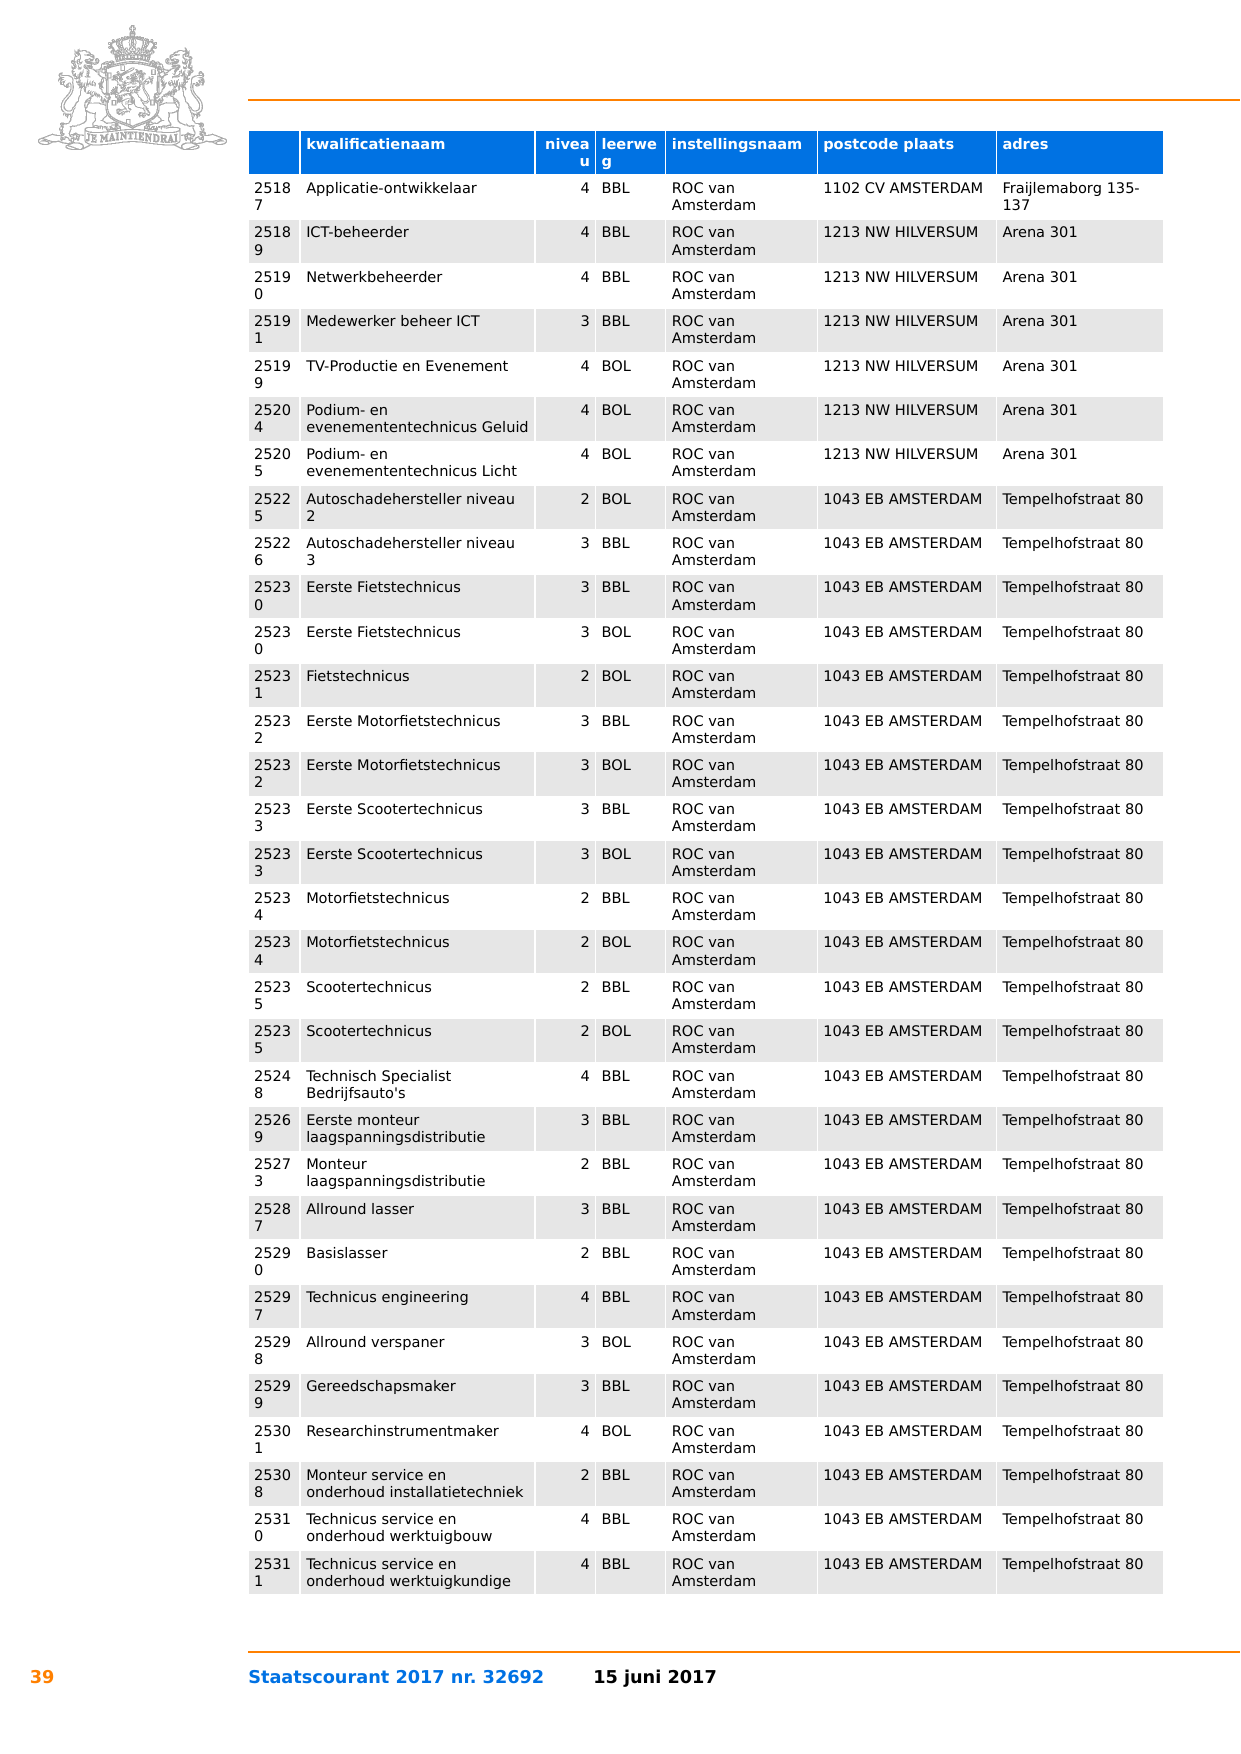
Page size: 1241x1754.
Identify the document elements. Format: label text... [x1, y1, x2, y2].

table_cell Allround verspaner [301, 1329, 534, 1372]
table_cell 1213 NW HILVERSUM [818, 220, 996, 263]
table_cell 25189 [249, 220, 299, 263]
table_cell BOL [596, 619, 665, 662]
table_cell 25204 [249, 397, 299, 441]
table_cell Basislasser [301, 1240, 534, 1284]
table_cell 3 [536, 841, 595, 884]
table_cell BBL [596, 309, 665, 352]
table_cell 25248 [249, 1063, 299, 1106]
table_cell ROC van Amsterdam [666, 1196, 817, 1239]
table_cell Scootertechnicus [301, 974, 534, 1017]
table_cell Eerste Fietstechnicus [301, 575, 534, 618]
table_cell ROC van Amsterdam [666, 1152, 817, 1195]
table_cell BOL [596, 752, 665, 796]
table_cell 25233 [249, 841, 299, 884]
table_cell Tempelhofstraat 80 [997, 530, 1163, 574]
table_cell Tempelhofstraat 80 [997, 1374, 1163, 1417]
table_cell ICT-beheerder [301, 220, 534, 263]
table_cell 4 [536, 353, 595, 396]
table_cell ROC van Amsterdam [666, 752, 817, 796]
table_cell ROC van Amsterdam [666, 664, 817, 707]
table_cell 25205 [249, 442, 299, 485]
table_cell Applicatie-ontwikkelaar [301, 175, 534, 219]
table_cell ROC van Amsterdam [666, 1418, 817, 1461]
table_cell ROC van Amsterdam [666, 1329, 817, 1372]
table_cell Fraijlemaborg 135-137 [997, 175, 1163, 219]
table_cell 1043 EB AMSTERDAM [818, 619, 996, 662]
table_cell ROC van Amsterdam [666, 486, 817, 529]
table_cell Tempelhofstraat 80 [997, 1152, 1163, 1195]
table_cell 3 [536, 1374, 595, 1417]
table_cell 1043 EB AMSTERDAM [818, 1374, 996, 1417]
table_cell BBL [596, 1462, 665, 1506]
table_cell 1043 EB AMSTERDAM [818, 885, 996, 929]
table_cell ROC van Amsterdam [666, 1507, 817, 1550]
table_cell 4 [536, 442, 595, 485]
table_cell 3 [536, 1107, 595, 1151]
table_cell 25308 [249, 1462, 299, 1506]
table_cell 1043 EB AMSTERDAM [818, 752, 996, 796]
table_cell 25233 [249, 797, 299, 840]
table_cell Technicus service en onderhoud werktuigkundige [301, 1551, 534, 1594]
table_cell BBL [596, 1240, 665, 1284]
table_cell Motorfietstechnicus [301, 885, 534, 929]
table_cell 25297 [249, 1285, 299, 1328]
table_cell Technicus engineering [301, 1285, 534, 1328]
table_cell 3 [536, 619, 595, 662]
table_cell ROC van Amsterdam [666, 1462, 817, 1506]
table_cell Monteur laagspanningsdistributie [301, 1152, 534, 1195]
table_cell BBL [596, 974, 665, 1017]
table_cell Tempelhofstraat 80 [997, 841, 1163, 884]
table_cell BOL [596, 353, 665, 396]
table_cell ROC van Amsterdam [666, 619, 817, 662]
table_cell 25230 [249, 619, 299, 662]
table_cell 25232 [249, 708, 299, 751]
table_cell Tempelhofstraat 80 [997, 797, 1163, 840]
table_cell BOL [596, 1418, 665, 1461]
table_cell Arena 301 [997, 442, 1163, 485]
table_cell ROC van Amsterdam [666, 309, 817, 352]
table_cell 2 [536, 930, 595, 973]
table_cell BOL [596, 1019, 665, 1062]
table_cell 2 [536, 1019, 595, 1062]
table_cell BOL [596, 442, 665, 485]
table_cell 3 [536, 309, 595, 352]
table_cell BBL [596, 1063, 665, 1106]
table_cell Gereedschapsmaker [301, 1374, 534, 1417]
table_cell BBL [596, 1507, 665, 1550]
table_cell 25301 [249, 1418, 299, 1461]
table_cell ROC van Amsterdam [666, 264, 817, 307]
table_cell 25230 [249, 575, 299, 618]
table_cell Tempelhofstraat 80 [997, 575, 1163, 618]
table_cell Eerste Scootertechnicus [301, 797, 534, 840]
table_cell 25287 [249, 1196, 299, 1239]
table_cell 4 [536, 264, 595, 307]
table_cell 25298 [249, 1329, 299, 1372]
table_cell 1043 EB AMSTERDAM [818, 1507, 996, 1550]
table_cell ROC van Amsterdam [666, 1019, 817, 1062]
table_cell BOL [596, 486, 665, 529]
table_cell Tempelhofstraat 80 [997, 1329, 1163, 1372]
table_cell ROC van Amsterdam [666, 442, 817, 485]
table_cell Tempelhofstraat 80 [997, 664, 1163, 707]
table_cell BBL [596, 1551, 665, 1594]
table_cell 4 [536, 1551, 595, 1594]
table_cell 25299 [249, 1374, 299, 1417]
table_cell 1043 EB AMSTERDAM [818, 974, 996, 1017]
table_cell Technisch Specialist Bedrijfsauto's [301, 1063, 534, 1106]
table_cell 25290 [249, 1240, 299, 1284]
table_cell 25187 [249, 175, 299, 219]
table_cell 1213 NW HILVERSUM [818, 442, 996, 485]
table_cell TV-Productie en Evenement [301, 353, 534, 396]
table_cell 3 [536, 1196, 595, 1239]
table_cell 1043 EB AMSTERDAM [818, 1152, 996, 1195]
table_cell ROC van Amsterdam [666, 1063, 817, 1106]
table_cell 1213 NW HILVERSUM [818, 353, 996, 396]
table_cell ROC van Amsterdam [666, 708, 817, 751]
table_cell 2 [536, 885, 595, 929]
table_cell Eerste monteur laagspanningsdistributie [301, 1107, 534, 1151]
table_cell Eerste Motorfietstechnicus [301, 752, 534, 796]
table_cell 25226 [249, 530, 299, 574]
table_cell 3 [536, 530, 595, 574]
table_cell Tempelhofstraat 80 [997, 486, 1163, 529]
table_cell ROC van Amsterdam [666, 1551, 817, 1594]
table_cell 25235 [249, 1019, 299, 1062]
picture [38, 25, 227, 150]
table_cell Monteur service en onderhoud installatietechniek [301, 1462, 534, 1506]
table_cell 25232 [249, 752, 299, 796]
table_cell 1043 EB AMSTERDAM [818, 1418, 996, 1461]
table_cell 4 [536, 1507, 595, 1550]
table_cell Tempelhofstraat 80 [997, 1507, 1163, 1550]
table_cell Tempelhofstraat 80 [997, 1063, 1163, 1106]
table_cell ROC van Amsterdam [666, 1107, 817, 1151]
table_cell 4 [536, 175, 595, 219]
table_cell Autoschadehersteller niveau 2 [301, 486, 534, 529]
table_cell ROC van Amsterdam [666, 974, 817, 1017]
table_cell 1043 EB AMSTERDAM [818, 486, 996, 529]
table_cell Tempelhofstraat 80 [997, 1462, 1163, 1506]
table_cell Tempelhofstraat 80 [997, 1019, 1163, 1062]
table_cell Arena 301 [997, 220, 1163, 263]
table_cell 25190 [249, 264, 299, 307]
table_cell Scootertechnicus [301, 1019, 534, 1062]
table_cell ROC van Amsterdam [666, 1240, 817, 1284]
table_cell Tempelhofstraat 80 [997, 1240, 1163, 1284]
table_cell 1043 EB AMSTERDAM [818, 1285, 996, 1328]
table_cell BOL [596, 397, 665, 441]
table_cell Podium- en evenemententechnicus Licht [301, 442, 534, 485]
table_cell Tempelhofstraat 80 [997, 930, 1163, 973]
table_cell 2 [536, 1462, 595, 1506]
table_cell 4 [536, 1063, 595, 1106]
table_cell BOL [596, 841, 665, 884]
table_cell BBL [596, 220, 665, 263]
table_header leerweg [596, 131, 665, 174]
table_header [249, 131, 299, 174]
table_cell 1213 NW HILVERSUM [818, 397, 996, 441]
table_cell 4 [536, 1285, 595, 1328]
table_cell 1043 EB AMSTERDAM [818, 1240, 996, 1284]
table_cell BBL [596, 1374, 665, 1417]
table_cell Fietstechnicus [301, 664, 534, 707]
table_header postcode plaats [818, 131, 996, 174]
table_cell ROC van Amsterdam [666, 930, 817, 973]
table_cell 1043 EB AMSTERDAM [818, 1196, 996, 1239]
table_cell 1043 EB AMSTERDAM [818, 1462, 996, 1506]
table_cell BBL [596, 575, 665, 618]
table_cell Arena 301 [997, 309, 1163, 352]
table_cell 1043 EB AMSTERDAM [818, 575, 996, 618]
table_header adres [997, 131, 1163, 174]
table_cell BBL [596, 1107, 665, 1151]
table_cell 1043 EB AMSTERDAM [818, 930, 996, 973]
table_cell 3 [536, 575, 595, 618]
table_cell ROC van Amsterdam [666, 841, 817, 884]
table_cell Medewerker beheer ICT [301, 309, 534, 352]
table_cell 1043 EB AMSTERDAM [818, 530, 996, 574]
table_cell Tempelhofstraat 80 [997, 885, 1163, 929]
table_cell ROC van Amsterdam [666, 220, 817, 263]
table_cell BBL [596, 1285, 665, 1328]
table_cell Arena 301 [997, 353, 1163, 396]
table_cell 4 [536, 397, 595, 441]
table_cell ROC van Amsterdam [666, 1374, 817, 1417]
table_cell 1043 EB AMSTERDAM [818, 708, 996, 751]
table_cell Tempelhofstraat 80 [997, 1107, 1163, 1151]
table_cell 3 [536, 797, 595, 840]
table_cell 25273 [249, 1152, 299, 1195]
table_cell Autoschadehersteller niveau 3 [301, 530, 534, 574]
table_cell ROC van Amsterdam [666, 530, 817, 574]
table_cell Arena 301 [997, 264, 1163, 307]
table_cell 3 [536, 752, 595, 796]
table_cell 25234 [249, 885, 299, 929]
table_cell Eerste Fietstechnicus [301, 619, 534, 662]
table_cell 2 [536, 664, 595, 707]
table_cell BBL [596, 797, 665, 840]
table_cell BBL [596, 175, 665, 219]
table_cell ROC van Amsterdam [666, 397, 817, 441]
table_cell 2 [536, 486, 595, 529]
table_cell 25234 [249, 930, 299, 973]
table_cell Tempelhofstraat 80 [997, 1551, 1163, 1594]
table_cell BBL [596, 1196, 665, 1239]
table_cell Technicus service en onderhoud werktuigbouw [301, 1507, 534, 1550]
table_cell Eerste Motorfietstechnicus [301, 708, 534, 751]
table_cell 25225 [249, 486, 299, 529]
table_cell BBL [596, 708, 665, 751]
table_header kwalificatienaam [301, 131, 534, 174]
table_cell BBL [596, 264, 665, 307]
table_cell Tempelhofstraat 80 [997, 1418, 1163, 1461]
table_cell 1213 NW HILVERSUM [818, 309, 996, 352]
table_cell BBL [596, 885, 665, 929]
table_cell Tempelhofstraat 80 [997, 708, 1163, 751]
table_cell Tempelhofstraat 80 [997, 1196, 1163, 1239]
table_cell 3 [536, 708, 595, 751]
table_cell Eerste Scootertechnicus [301, 841, 534, 884]
table_cell ROC van Amsterdam [666, 1285, 817, 1328]
table_cell 25269 [249, 1107, 299, 1151]
table_cell 25199 [249, 353, 299, 396]
table_cell 1043 EB AMSTERDAM [818, 1107, 996, 1151]
table_cell Tempelhofstraat 80 [997, 974, 1163, 1017]
table_header niveau [536, 131, 595, 174]
table_cell 1043 EB AMSTERDAM [818, 841, 996, 884]
table_cell 1043 EB AMSTERDAM [818, 664, 996, 707]
table_cell Motorfietstechnicus [301, 930, 534, 973]
table_cell 1213 NW HILVERSUM [818, 264, 996, 307]
table_cell 3 [536, 1329, 595, 1372]
table_cell 1043 EB AMSTERDAM [818, 1551, 996, 1594]
table_cell 2 [536, 1152, 595, 1195]
table_cell ROC van Amsterdam [666, 175, 817, 219]
table_cell 25311 [249, 1551, 299, 1594]
table_cell 25235 [249, 974, 299, 1017]
table_cell Netwerkbeheerder [301, 264, 534, 307]
table_cell 25310 [249, 1507, 299, 1550]
table_cell ROC van Amsterdam [666, 797, 817, 840]
table_cell 2 [536, 1240, 595, 1284]
table_cell Tempelhofstraat 80 [997, 1285, 1163, 1328]
table_cell 4 [536, 1418, 595, 1461]
table_cell 4 [536, 220, 595, 263]
table_cell ROC van Amsterdam [666, 885, 817, 929]
table_cell BOL [596, 664, 665, 707]
table_cell Tempelhofstraat 80 [997, 752, 1163, 796]
table_cell Tempelhofstraat 80 [997, 619, 1163, 662]
table_cell 2 [536, 974, 595, 1017]
table_cell Arena 301 [997, 397, 1163, 441]
table_cell 1043 EB AMSTERDAM [818, 797, 996, 840]
table_cell Allround lasser [301, 1196, 534, 1239]
table_cell 1043 EB AMSTERDAM [818, 1329, 996, 1372]
table_cell 25191 [249, 309, 299, 352]
table_cell BOL [596, 1329, 665, 1372]
table_header instellingsnaam [666, 131, 817, 174]
table_cell Researchinstrumentmaker [301, 1418, 534, 1461]
table_cell BOL [596, 930, 665, 973]
table_cell 1043 EB AMSTERDAM [818, 1063, 996, 1106]
table_cell 1043 EB AMSTERDAM [818, 1019, 996, 1062]
table_cell 25231 [249, 664, 299, 707]
table_cell Podium- en evenemententechnicus Geluid [301, 397, 534, 441]
table_cell BBL [596, 530, 665, 574]
table_cell ROC van Amsterdam [666, 353, 817, 396]
table_cell BBL [596, 1152, 665, 1195]
table_cell ROC van Amsterdam [666, 575, 817, 618]
table_cell 1102 CV AMSTERDAM [818, 175, 996, 219]
